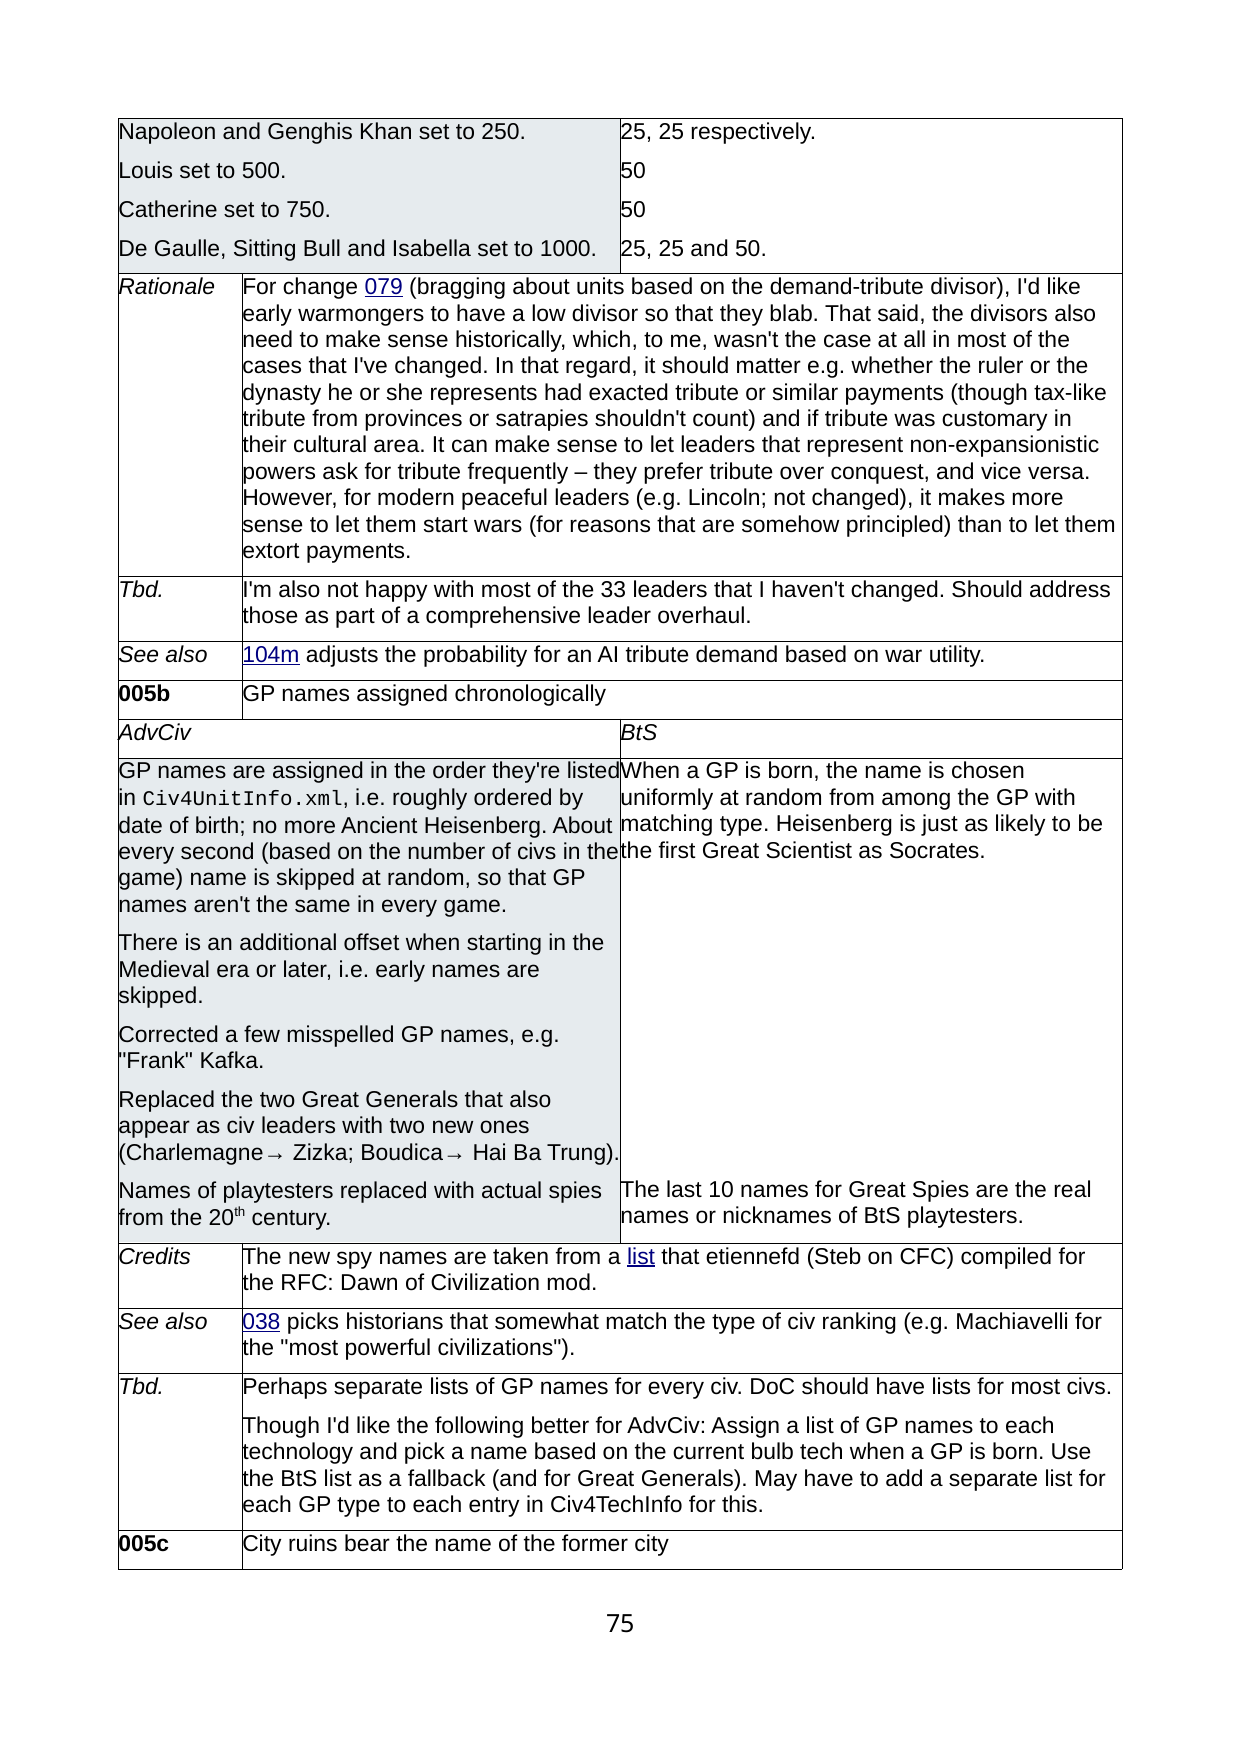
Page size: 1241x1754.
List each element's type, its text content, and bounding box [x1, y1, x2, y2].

table_cell When a GP is born, the name is chosen uniformly at random from among the GP with matching type. Heisenberg is just as likely to be the first Great Scientist as Socrates. The last 10 names for Great Spies are the real names or nicknames of BtS playtesters. [621, 759, 1122, 1242]
table_cell Tbd. [119, 577, 242, 641]
table_cell The new spy names are taken from a list that etiennefd (Steb on CFC) compiled for the RFC: Dawn of Civilization mod. [243, 1244, 1122, 1308]
table_cell See also [119, 642, 242, 680]
table_cell 104m adjusts the probability for an AI tribute demand based on war utility. [243, 642, 1122, 680]
table_cell Credits [119, 1244, 242, 1308]
table_cell I'm also not happy with most of the 33 leaders that I haven't changed. Should address those as part of a comprehensive leader overhaul. [243, 577, 1122, 641]
table_cell For change 079 (bragging about units based on the demand-tribute divisor), I'd like early warmongers to have a low divisor so that they blab. That said, the divisors also need to make sense historically, which, to me, wasn't the case at all in most of the cases that I've changed. In that regard, it should matter e.g. whether the ruler or the dynasty he or she represents had exacted tribute or similar payments (though tax-like tribute from provinces or satrapies shouldn't count) and if tribute was customary in their cultural area. It can make sense to let leaders that represent non-expansionistic powers ask for tribute frequently – they prefer tribute over conquest, and vice versa. However, for modern peaceful leaders (e.g. Lincoln; not changed), it makes more sense to let them start wars (for reasons that are somehow principled) than to let them extort payments. [243, 274, 1122, 576]
table_cell See also [119, 1309, 242, 1373]
table_cell GP names are assigned in the order they're listed in Civ4UnitInfo.xml, i.e. roughly ordered by date of birth; no more Ancient Heisenberg. About every second (based on the number of civs in the game) name is skipped at random, so that GP names aren't the same in every game. There is an additional offset when starting in the Medieval era or later, i.e. early names are skipped. Corrected a few misspelled GP names, e.g. "Frank" Kafka. Replaced the two Great Generals that also appear as civ leaders with two new ones (Charlemagne→ Zizka; Boudica→ Hai Ba Trung). Names of playtesters replaced with actual spies from the 20th century. [119, 759, 620, 1242]
table_cell Tbd. [119, 1374, 242, 1529]
table_cell 25, 25 respectively. 50 50 25, 25 and 50. [621, 119, 1122, 273]
table_cell GP names assigned chronologically [243, 681, 1122, 718]
table_cell 038 picks historians that somewhat match the type of civ ranking (e.g. Machiavelli for the "most powerful civilizations"). [243, 1309, 1122, 1373]
table_cell Rationale [119, 274, 242, 576]
table_cell 005b [119, 681, 242, 718]
table_cell 005c [119, 1531, 242, 1568]
table_cell BtS [621, 720, 1122, 757]
table_cell Perhaps separate lists of GP names for every civ. DoC should have lists for most civs. Though I'd like the following better for AdvCiv: Assign a list of GP names to each technology and pick a name based on the current bulb tech when a GP is born. Use the BtS list as a fallback (and for Great Generals). May have to add a separate list for each GP type to each entry in Civ4TechInfo for this. [243, 1374, 1122, 1529]
table_cell Napoleon and Genghis Khan set to 250. Louis set to 500. Catherine set to 750. De Gaulle, Sitting Bull and Isabella set to 1000. [119, 119, 620, 273]
table_cell AdvCiv [119, 720, 620, 757]
table_cell City ruins bear the name of the former city [243, 1531, 1122, 1568]
